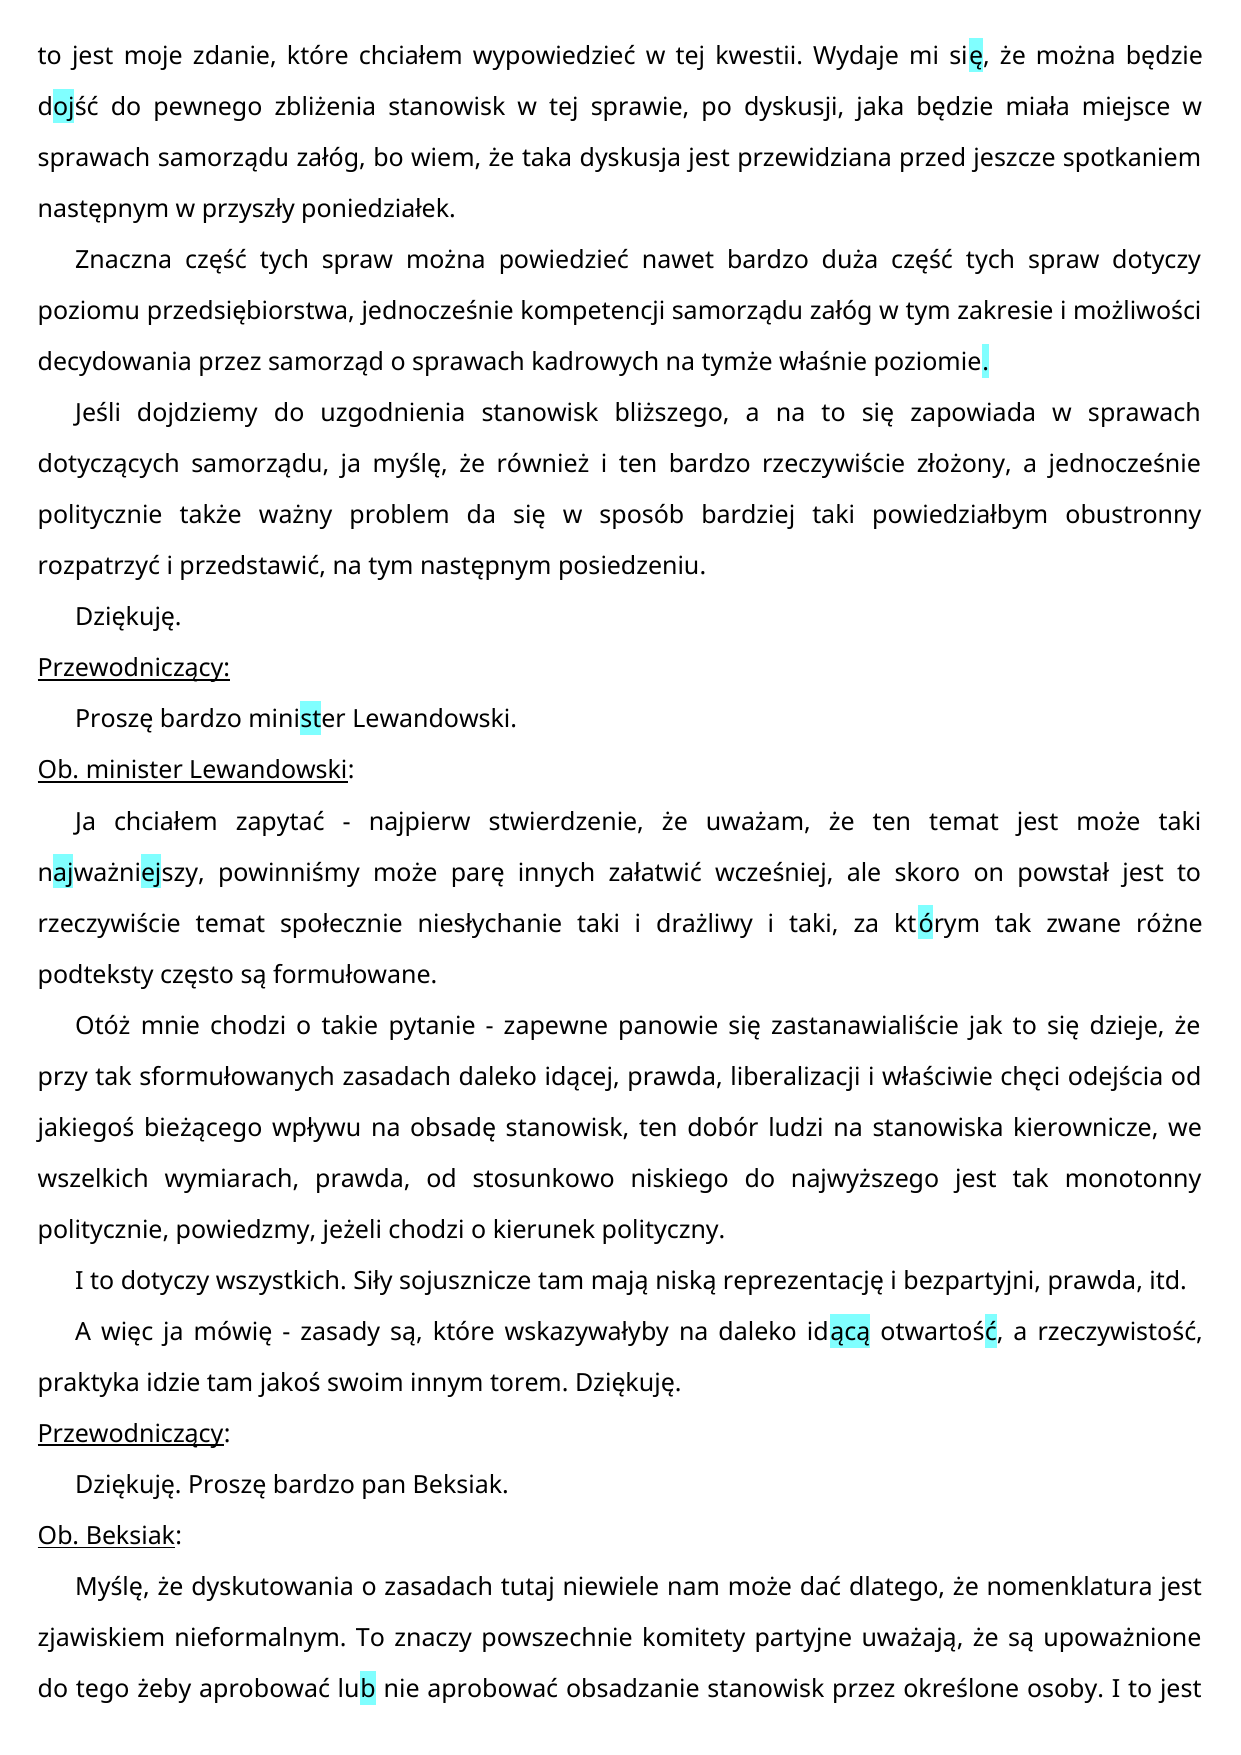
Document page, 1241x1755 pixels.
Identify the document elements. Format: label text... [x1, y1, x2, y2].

text Myślę, że dyskutowania o zasadach tutaj niewiele nam może dać dlatego, że nomenklatura jest zjawiskiem nieformalnym. To znaczy powszechnie komitety partyjne uważają, że są upoważnione do tego żeby aprobować lub nie aprobować obsadzanie stanowisk przez określone osoby. I to jest [37, 1569, 1203, 1705]
text Otóż mnie chodzi o takie pytanie - zapewne panowie się zastanawialiście jak to się dzieje, że przy tak sformułowanych zasadach daleko idącej, prawda, liberalizacji i właściwie chęci odejścia od jakiegoś bieżącego wpływu na obsadę stanowisk, ten dobór ludzi na stanowiska kierownicze, we wszelkich wymiarach, prawda, od stosunkowo niskiego do najwyższego jest tak monotonny politycznie, powiedzmy, jeżeli chodzi o kierunek polityczny. [37, 1007, 1203, 1246]
text to jest moje zdanie, które chciałem wypowiedzieć w tej kwestii. Wydaje mi się, że można będzie dojść do pewnego zbliżenia stanowisk w tej sprawie, po dyskusji, jaka będzie miała miejsce w sprawach samorządu załóg, bo wiem, że taka dyskusja jest przewidziana przed jeszcze spotkaniem następnym w przyszły poniedziałek. [37, 37, 1203, 225]
text Ja chciałem zapytać - najpierw stwierdzenie, że uważam, że ten temat jest może taki najważniejszy, powinniśmy może parę innych załatwić wcześniej, ale skoro on powstał jest to rzeczywiście temat społecznie niesłychanie taki i drażliwy i taki, za którym tak zwane różne podteksty często są formułowane. [37, 803, 1203, 990]
text Przewodniczący: [37, 1416, 1203, 1450]
text Znaczna część tych spraw można powiedzieć nawet bardzo duża część tych spraw dotyczy poziomu przedsiębiorstwa, jednocześnie kompetencji samorządu załóg w tym zakresie i możliwości decydowania przez samorząd o sprawach kadrowych na tymże właśnie poziomie. [37, 242, 1203, 378]
text Dziękuję. Proszę bardzo pan Beksiak. [37, 1467, 1203, 1501]
text Przewodniczący: [37, 650, 1203, 684]
text Dziękuję. [37, 599, 1203, 633]
text Jeśli dojdziemy do uzgodnienia stanowisk bliższego, a na to się zapowiada w sprawach dotyczących samorządu, ja myślę, że również i ten bardzo rzeczywiście złożony, a jednocześnie politycznie także ważny problem da się w sposób bardziej taki powiedziałbym obustronny rozpatrzyć i przedstawić, na tym następnym posiedzeniu. [37, 395, 1203, 582]
text I to dotyczy wszystkich. Siły sojusznicze tam mają niską reprezentację i bezpartyjni, prawda, itd. [37, 1262, 1203, 1297]
text Ob. Beksiak: [37, 1518, 1203, 1552]
text Proszę bardzo minister Lewandowski. [37, 701, 1203, 735]
text Ob. minister Lewandowski: [37, 752, 1203, 786]
text A więc ja mówię - zasady są, które wskazywałyby na daleko idącą otwartość, a rzeczywistość, praktyka idzie tam jakoś swoim innym torem. Dziękuję. [37, 1313, 1203, 1399]
